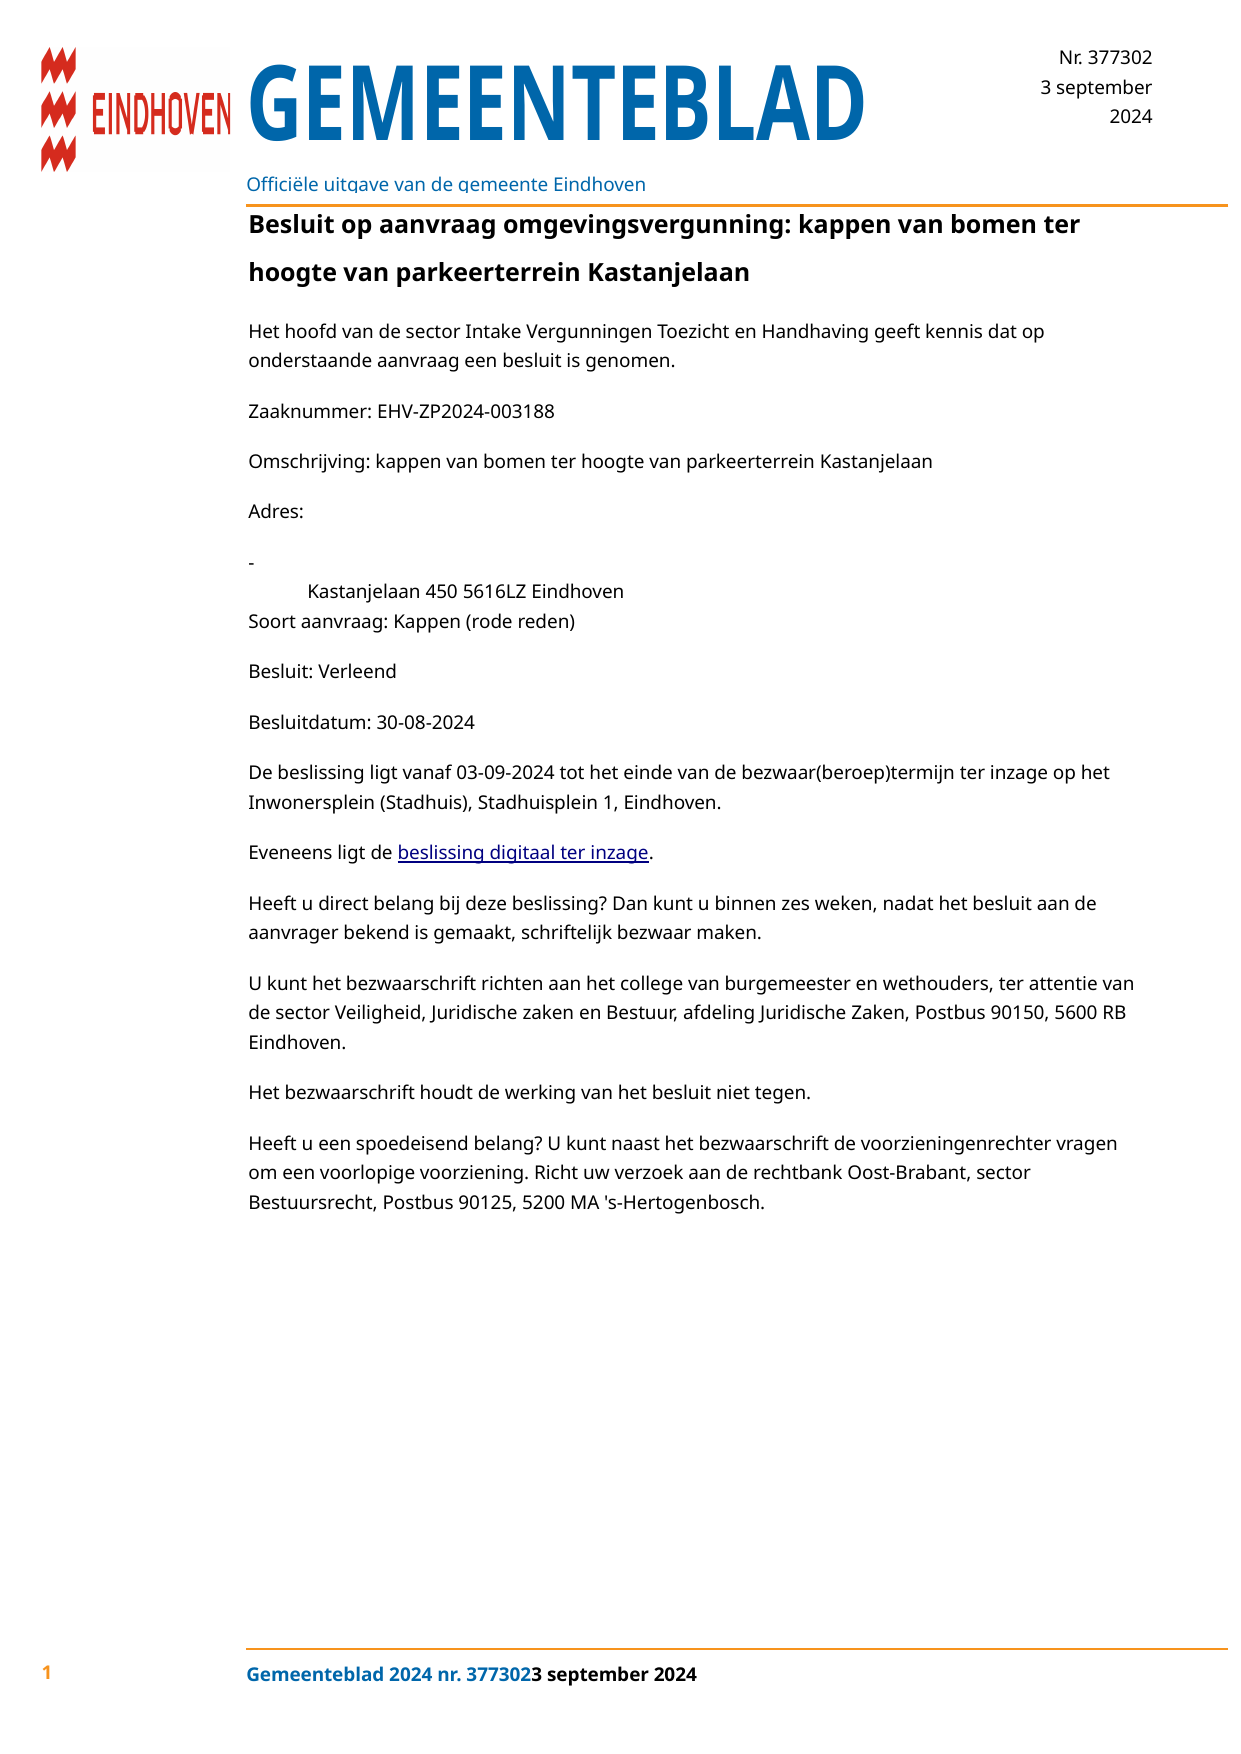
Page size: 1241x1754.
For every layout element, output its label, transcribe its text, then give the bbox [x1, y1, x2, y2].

text Adres: [248, 499, 1152, 524]
text Zaaknummer: EHV-ZP2024-003188 [248, 398, 1152, 424]
text U kunt het bezwaarschrift richten aan het college van burgemeester en wethouders, ter attentie van de sector Veiligheid, Juridische zaken en Bestuur, afdeling Juridische Zaken, Postbus 90150, 5600 RB Eindhoven. [248, 970, 1152, 1055]
text Besluit op aanvraag omgevingsvergunning: kappen van bomen ter hoogte van parkeerterrein Kastanjelaan [248, 207, 1152, 288]
text Het hoofd van de sector Intake Vergunningen Toezicht en Handhaving geeft kennis dat op onderstaande aanvraag een besluit is genomen. [248, 318, 1152, 373]
text Heeft u direct belang bij deze beslissing? Dan kunt u binnen zes weken, nadat het besluit aan de aanvrager bekend is gemaakt, schriftelijk bezwaar maken. [248, 890, 1152, 945]
text Eveneens ligt de beslissing digitaal ter inzage. [248, 839, 1152, 865]
picture [41, 47, 231, 172]
text Heeft u een spoedeisend belang? U kunt naast het bezwaarschrift de voorzieningenrechter vragen om een voorlopige voorziening. Richt uw verzoek aan de rechtbank Oost-Brabant, sector Bestuursrecht, Postbus 90125, 5200 MA 's-Hertogenbosch. [248, 1130, 1152, 1215]
text Het bezwaarschrift houdt de werking van het besluit niet tegen. [248, 1079, 1152, 1105]
text Omschrijving: kappen van bomen ter hoogte van parkeerterrein Kastanjelaan [248, 448, 1152, 474]
text Soort aanvraag: Kappen (rode reden) [248, 608, 1152, 634]
text De beslissing ligt vanaf 03-09-2024 tot het einde van de bezwaar(beroep)termijn ter inzage op het Inwonersplein (Stadhuis), Stadhuisplein 1, Eindhoven. [248, 759, 1152, 815]
text Besluitdatum: 30-08-2024 [248, 709, 1152, 735]
text Besluit: Verleend [248, 659, 1152, 684]
list Kastanjelaan 450 5616LZ Eindhoven [248, 579, 1152, 604]
